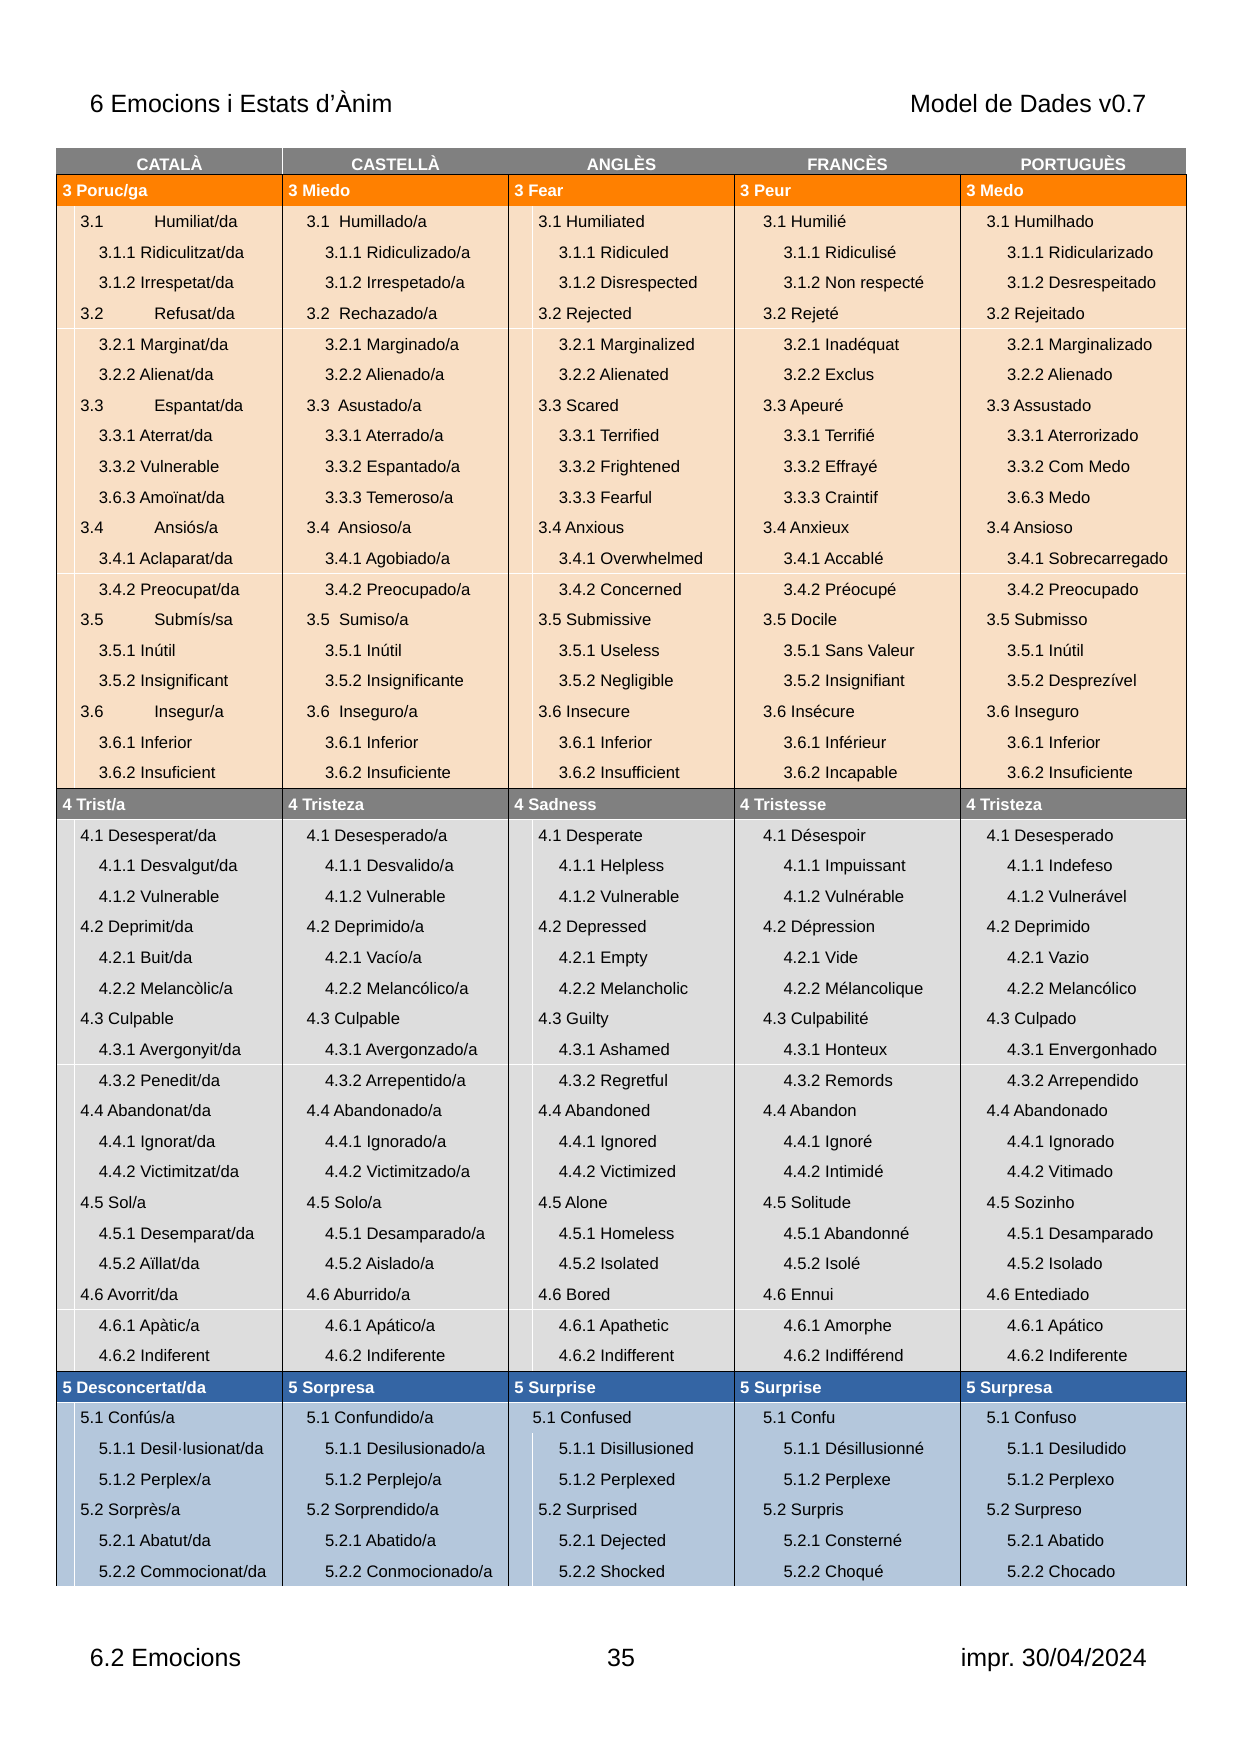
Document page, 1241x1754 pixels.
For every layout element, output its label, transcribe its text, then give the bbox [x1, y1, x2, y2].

table_cell 4.3.2 Arrependido [1001, 1065, 1186, 1095]
table_cell [301, 574, 319, 604]
table_cell 4.3.2 Remords [778, 1065, 960, 1095]
table_cell [509, 1187, 532, 1218]
table_cell [57, 911, 74, 942]
table_cell 4.5.2 Isolado [1001, 1248, 1186, 1279]
table_cell [509, 881, 532, 911]
table_cell [509, 942, 532, 973]
table_cell 3.5.2 Insignificante [319, 665, 508, 696]
table_cell [57, 1403, 74, 1433]
table_cell [757, 1218, 778, 1248]
table_cell [961, 635, 981, 665]
table_cell 4.5 Solitude [757, 1187, 960, 1218]
table_cell [509, 1464, 532, 1494]
table_cell 5 Surprise [509, 1372, 734, 1402]
table_cell 3.2 Rejected [533, 298, 734, 328]
table_cell 3.6.1 Inferior [93, 727, 282, 757]
table_cell 5 Sorpresa [283, 1372, 508, 1402]
table_cell [509, 1525, 532, 1556]
table_cell 3.4.1 Accablé [778, 543, 960, 573]
table_cell 3.3 Assustado [981, 390, 1186, 420]
table_cell [981, 1218, 1001, 1248]
table_cell [301, 1464, 319, 1494]
table_cell [301, 451, 319, 482]
table_cell [735, 757, 757, 788]
table_cell 5.2 Sorprendido/a [301, 1494, 508, 1525]
table_cell [533, 881, 553, 911]
table_cell [283, 1556, 301, 1586]
table_cell 3.2.1 Inadéquat [778, 329, 960, 359]
table_cell [735, 881, 757, 911]
table_cell 4.2.1 Vazio [1001, 942, 1186, 973]
table_cell 4.4.2 Vitimado [1001, 1156, 1186, 1187]
table_cell [75, 1340, 93, 1371]
table_cell [509, 1248, 532, 1279]
table_cell 3.2 Rejeitado [981, 298, 1186, 328]
table_cell 4.5.2 Isolated [553, 1248, 734, 1279]
table_cell 4.2.2 Melancólico [1001, 973, 1186, 1003]
table_cell 3.6.1 Inferior [1001, 727, 1186, 757]
table_cell [509, 451, 532, 482]
table_cell [509, 727, 532, 757]
table_cell [961, 329, 981, 359]
table_cell [283, 696, 301, 727]
table_cell 5.1.1 Disillusioned [553, 1433, 734, 1464]
table_cell 5.1 Confundido/a [301, 1403, 508, 1433]
table_cell [283, 1279, 301, 1309]
table_cell [961, 665, 981, 696]
table_cell [757, 1525, 778, 1556]
table_cell [981, 1065, 1001, 1095]
table_cell [533, 1065, 553, 1095]
table_cell [301, 1310, 319, 1340]
table_cell [961, 850, 981, 881]
table_cell 5.2 Surprised [533, 1494, 734, 1525]
table_cell [757, 1126, 778, 1156]
table_cell [981, 635, 1001, 665]
table_cell [283, 1494, 301, 1525]
table_cell 4.6.1 Amorphe [778, 1310, 960, 1340]
table_cell [735, 1187, 757, 1218]
table_cell 3.4.1 Agobiado/a [319, 543, 508, 573]
table_cell [57, 359, 74, 390]
table_cell 3.5.1 Inútil [319, 635, 508, 665]
table_cell 5.2 Surpreso [981, 1494, 1186, 1525]
table_cell [75, 359, 93, 390]
table_cell [757, 973, 778, 1003]
table_cell [533, 1248, 553, 1279]
table_cell [757, 1464, 778, 1494]
table_cell 4.2.1 Buit/da [93, 942, 282, 973]
table_cell 4.3.2 Arrepentido/a [319, 1065, 508, 1095]
table_cell [735, 543, 757, 573]
table_cell 3.4 Ansioso [981, 512, 1186, 543]
table_cell [283, 635, 301, 665]
table_cell [57, 1556, 74, 1586]
table_cell [533, 1525, 553, 1556]
table_cell [961, 390, 981, 420]
table_cell [757, 757, 778, 788]
table_cell [509, 267, 532, 298]
table_cell 4.6 Aburrido/a [301, 1279, 508, 1309]
table_cell [757, 1433, 778, 1464]
table_cell 3.3.2 Espantado/a [319, 451, 508, 482]
table_cell 4.2.1 Vide [778, 942, 960, 973]
table_cell 3.6.3 Amoïnat/da [93, 482, 282, 512]
table_cell 5.2.2 Conmocionado/a [319, 1556, 508, 1586]
table_cell [757, 267, 778, 298]
table_cell [981, 1340, 1001, 1371]
table_cell [533, 1433, 553, 1464]
table_cell 3.4.2 Concerned [553, 574, 734, 604]
table_cell [283, 942, 301, 973]
table_cell 3 Miedo [283, 175, 508, 206]
table_cell [283, 881, 301, 911]
table_cell [757, 850, 778, 881]
table_cell 4.1.1 Indefeso [1001, 850, 1186, 881]
table_cell [301, 881, 319, 911]
table_cell 4.1.1 Desvalido/a [319, 850, 508, 881]
table_cell 4.4.1 Ignoré [778, 1126, 960, 1156]
table_cell [961, 1034, 981, 1064]
table_cell [757, 1556, 778, 1586]
table_cell [283, 298, 301, 328]
table_cell [57, 451, 74, 482]
table_cell [509, 390, 532, 420]
table_cell [961, 727, 981, 757]
table_cell [283, 267, 301, 298]
table_cell [57, 1003, 74, 1034]
table_cell [735, 1403, 757, 1433]
table_cell [283, 911, 301, 942]
table_cell 5.1.2 Perplex/a [93, 1464, 282, 1494]
table_cell 3.2.2 Alienated [553, 359, 734, 390]
table_cell 4.6 Ennui [757, 1279, 960, 1309]
table_cell 4.6.1 Apático/a [319, 1310, 508, 1340]
table_cell [75, 237, 93, 267]
table_cell [735, 1433, 757, 1464]
table_cell 5.2.1 Consterné [778, 1525, 960, 1556]
table_cell 5.2 Sorprès/a [75, 1494, 282, 1525]
table_cell [57, 420, 74, 451]
table_cell [735, 942, 757, 973]
table_cell [981, 420, 1001, 451]
table_cell 4.2.2 Melancólico/a [319, 973, 508, 1003]
table_cell [509, 574, 532, 604]
table_cell 4.5.1 Abandonné [778, 1218, 960, 1248]
table_cell [961, 482, 981, 512]
table_cell [509, 635, 532, 665]
table_cell [75, 1126, 93, 1156]
table_cell 3.3.3 Temeroso/a [319, 482, 508, 512]
table_cell 3.1 Humiliated [533, 206, 734, 237]
table_cell [57, 973, 74, 1003]
table_cell [961, 543, 981, 573]
table_cell [75, 1156, 93, 1187]
table_cell [735, 973, 757, 1003]
table_cell 4.4.1 Ignorado [1001, 1126, 1186, 1156]
table_cell [533, 1126, 553, 1156]
table_cell 3.2.1 Marginado/a [319, 329, 508, 359]
table_cell [961, 1248, 981, 1279]
table_cell 4 Tristesse [735, 789, 960, 819]
table_cell 3.5.1 Inútil [93, 635, 282, 665]
table_cell [57, 267, 74, 298]
table_cell 4.5.2 Aislado/a [319, 1248, 508, 1279]
table_cell [57, 1433, 74, 1464]
table_cell [283, 1218, 301, 1248]
table_cell 4.6.2 Indifferent [553, 1340, 734, 1371]
table_cell [735, 1003, 757, 1034]
table_cell 3.1.2 Desrespeitado [1001, 267, 1186, 298]
table_cell 3.6 Insecure [533, 696, 734, 727]
table_cell [961, 237, 981, 267]
table_cell [961, 1065, 981, 1095]
table_cell [981, 574, 1001, 604]
table_cell [533, 237, 553, 267]
table_cell 3.3.1 Terrifié [778, 420, 960, 451]
table_cell 3.3.2 Vulnerable [93, 451, 282, 482]
table_cell [283, 665, 301, 696]
table_cell [57, 482, 74, 512]
table_cell [735, 696, 757, 727]
table_cell 4.4.1 Ignored [553, 1126, 734, 1156]
table_cell [301, 267, 319, 298]
table_cell [283, 482, 301, 512]
table_cell [301, 482, 319, 512]
table_cell [757, 1248, 778, 1279]
table_cell 4.4 Abandonado/a [301, 1095, 508, 1126]
table_cell [57, 329, 74, 359]
table_cell [57, 1310, 74, 1340]
table_cell [57, 298, 74, 328]
table_cell 3.1.1 Ridiculitzat/da [93, 237, 282, 267]
table_cell 3.4 Ansioso/a [301, 512, 508, 543]
table_cell [757, 329, 778, 359]
table_cell [283, 1340, 301, 1371]
table_cell 5.2.1 Dejected [553, 1525, 734, 1556]
table_cell [961, 1403, 981, 1433]
table_cell [509, 1065, 532, 1095]
table_cell [533, 1464, 553, 1494]
table_cell 3.1.2 Irrespetado/a [319, 267, 508, 298]
table_cell [509, 1095, 532, 1126]
table_cell 3.5.1 Useless [553, 635, 734, 665]
table_cell [57, 574, 74, 604]
table_cell [961, 1279, 981, 1309]
table_cell [57, 850, 74, 881]
table_cell 4.3.1 Ashamed [553, 1034, 734, 1064]
table_cell 4.4 Abandoned [533, 1095, 734, 1126]
table_cell [283, 1433, 301, 1464]
table_cell [533, 420, 553, 451]
table_cell [757, 1310, 778, 1340]
table_cell [57, 237, 74, 267]
table_cell 5.2.2 Chocado [1001, 1556, 1186, 1586]
table_cell 4.5 Alone [533, 1187, 734, 1218]
table_cell [75, 543, 93, 573]
table_cell [961, 1187, 981, 1218]
table_cell [981, 451, 1001, 482]
table_cell [57, 1248, 74, 1279]
table_cell [757, 665, 778, 696]
table_cell [981, 543, 1001, 573]
table_cell [981, 267, 1001, 298]
table_cell 3.5.2 Desprezível [1001, 665, 1186, 696]
table_cell [509, 1279, 532, 1309]
table_cell 3.4.2 Preocupat/da [93, 574, 282, 604]
table_cell 3.2 Rejeté [757, 298, 960, 328]
table_cell [75, 267, 93, 298]
table_cell [75, 665, 93, 696]
table_cell [981, 359, 1001, 390]
table_cell 3.4.2 Préocupé [778, 574, 960, 604]
table_cell [75, 329, 93, 359]
table_cell [283, 451, 301, 482]
table_cell 3.6.2 Insuficient [93, 757, 282, 788]
table_header CATALÀ [56, 148, 282, 174]
table_cell [757, 574, 778, 604]
table_cell [961, 574, 981, 604]
table_cell [509, 359, 532, 390]
table_cell [283, 1248, 301, 1279]
table_cell [283, 973, 301, 1003]
table_cell 3.3 Scared [533, 390, 734, 420]
table_cell [509, 1034, 532, 1064]
table_cell [533, 1340, 553, 1371]
table_cell 4.5.1 Homeless [553, 1218, 734, 1248]
table_cell 4.2 Deprimido [981, 911, 1186, 942]
table_cell 4.1.1 Impuissant [778, 850, 960, 881]
table_cell 4.1 Désespoir [757, 820, 960, 850]
table_cell 5.2.2 Commocionat/da [93, 1556, 282, 1586]
table_cell [757, 451, 778, 482]
table_cell [533, 727, 553, 757]
table_cell 5.1.1 Desiludido [1001, 1433, 1186, 1464]
table_cell [735, 604, 757, 635]
table_cell 4.3.1 Avergonyit/da [93, 1034, 282, 1064]
table_cell [757, 1034, 778, 1064]
table_cell 4.1 Desesperado/a [301, 820, 508, 850]
table_cell [735, 451, 757, 482]
table_cell 4.4 Abandon [757, 1095, 960, 1126]
table_cell 4.2 Deprimit/da [75, 911, 282, 942]
table_cell 3.3.3 Fearful [553, 482, 734, 512]
table_cell [75, 1310, 93, 1340]
table_cell [509, 1218, 532, 1248]
table_cell [75, 482, 93, 512]
table_cell [509, 1126, 532, 1156]
table_cell [757, 942, 778, 973]
table_cell 4.4.1 Ignorat/da [93, 1126, 282, 1156]
table_cell [961, 451, 981, 482]
table_cell [301, 665, 319, 696]
table_cell [509, 1340, 532, 1371]
table_cell 3.1.1 Ridiculizado/a [319, 237, 508, 267]
table_cell 4.2 Depressed [533, 911, 734, 942]
table_cell [301, 850, 319, 881]
table_cell [961, 1556, 981, 1586]
table_cell 3.1.2 Non respecté [778, 267, 960, 298]
table_cell [301, 1556, 319, 1586]
table_cell [75, 881, 93, 911]
table_cell [301, 1525, 319, 1556]
table_cell [735, 820, 757, 850]
table_cell 4.5 Sozinho [981, 1187, 1186, 1218]
table_cell [757, 237, 778, 267]
table_cell [57, 635, 74, 665]
table_cell [57, 942, 74, 973]
table_cell 4.3.2 Regretful [553, 1065, 734, 1095]
table_cell [981, 1433, 1001, 1464]
table_cell [981, 850, 1001, 881]
table_cell 3.2.2 Alienado [1001, 359, 1186, 390]
table_cell [301, 329, 319, 359]
table_cell 3 Peur [735, 175, 960, 206]
table_cell 4 Tristeza [283, 789, 508, 819]
table_cell 4.3 Guilty [533, 1003, 734, 1034]
table_cell [961, 1003, 981, 1034]
table_cell [981, 1556, 1001, 1586]
table_cell 4.1 Desesperat/da [75, 820, 282, 850]
table_cell 5.2.1 Abatut/da [93, 1525, 282, 1556]
table_cell [533, 850, 553, 881]
table_cell 3.6 Inseguro/a [301, 696, 508, 727]
table_cell [283, 359, 301, 390]
table_cell [57, 696, 74, 727]
table_cell [757, 543, 778, 573]
table_cell [509, 850, 532, 881]
table_cell 3.6 Inseguro [981, 696, 1186, 727]
table_cell [981, 942, 1001, 973]
table_cell [981, 881, 1001, 911]
table_cell 3.4.1 Sobrecarregado [1001, 543, 1186, 573]
table_cell 3.6.1 Inferior [319, 727, 508, 757]
table_cell 3.1 Humiliat/da [75, 206, 282, 237]
table_cell [533, 359, 553, 390]
table_cell [981, 1248, 1001, 1279]
table_cell [283, 512, 301, 543]
table_cell 3.2.2 Alienado/a [319, 359, 508, 390]
table_cell 3.5.2 Negligible [553, 665, 734, 696]
table_cell [283, 1126, 301, 1156]
table_cell 4.5 Sol/a [75, 1187, 282, 1218]
table_cell [961, 1218, 981, 1248]
table_cell 3 Medo [961, 175, 1186, 206]
table_cell [981, 973, 1001, 1003]
table_cell 3.1 Humilié [757, 206, 960, 237]
table_cell 5.2 Surpris [757, 1494, 960, 1525]
table_cell [735, 1095, 757, 1126]
table_cell 4.1.2 Vulnérable [778, 881, 960, 911]
table_cell [283, 604, 301, 635]
table_cell 4.4.2 Victimized [553, 1156, 734, 1187]
table_cell [961, 1156, 981, 1187]
table_cell [57, 665, 74, 696]
table_cell 3 Fear [509, 175, 734, 206]
table_cell [735, 1340, 757, 1371]
table_cell 4.6.2 Indiferente [1001, 1340, 1186, 1371]
table_cell 5.1.2 Perplexo [1001, 1464, 1186, 1494]
table_cell [981, 727, 1001, 757]
table_cell [283, 390, 301, 420]
table_cell 4.5 Solo/a [301, 1187, 508, 1218]
table_cell [301, 1156, 319, 1187]
table_cell [735, 1034, 757, 1064]
table_cell 4.6.2 Indifférend [778, 1340, 960, 1371]
table_cell 4.3.2 Penedit/da [93, 1065, 282, 1095]
table_cell 5.1.1 Desilusionado/a [319, 1433, 508, 1464]
table_cell [509, 911, 532, 942]
table_cell 3.1.2 Disrespected [553, 267, 734, 298]
table_cell [57, 1494, 74, 1525]
table_cell [283, 329, 301, 359]
table_cell [301, 1340, 319, 1371]
table_cell 3.6.2 Insuficiente [1001, 757, 1186, 788]
table_cell 5.1.1 Desil·lusionat/da [93, 1433, 282, 1464]
table_cell 3.2.1 Marginalized [553, 329, 734, 359]
table_cell [961, 512, 981, 543]
table_cell 3.3 Espantat/da [75, 390, 282, 420]
table_cell [57, 1279, 74, 1309]
table_cell [735, 237, 757, 267]
table_cell [735, 420, 757, 451]
table_cell [961, 696, 981, 727]
table_cell 3.1 Humilhado [981, 206, 1186, 237]
table_cell [75, 1433, 93, 1464]
table_cell [961, 911, 981, 942]
table_cell [283, 1310, 301, 1340]
table_cell [735, 1310, 757, 1340]
table_cell 3.6.1 Inferior [553, 727, 734, 757]
table_cell 4.4.2 Victimitzado/a [319, 1156, 508, 1187]
table_cell 3.2.2 Exclus [778, 359, 960, 390]
table_cell 4.3 Culpable [75, 1003, 282, 1034]
table_cell 4.3.1 Honteux [778, 1034, 960, 1064]
table_cell [981, 665, 1001, 696]
table_cell [509, 298, 532, 328]
table_cell [961, 1494, 981, 1525]
table_cell [735, 1248, 757, 1279]
table_cell 5.1 Confu [757, 1403, 960, 1433]
table_cell [735, 267, 757, 298]
table_cell [75, 420, 93, 451]
table_cell 3.4.1 Aclaparat/da [93, 543, 282, 573]
table_cell [283, 543, 301, 573]
table_cell 3.5 Submís/sa [75, 604, 282, 635]
table_cell [57, 604, 74, 635]
table_cell 3.3.3 Craintif [778, 482, 960, 512]
table_cell 3.6.2 Insuficiente [319, 757, 508, 788]
table_cell [735, 512, 757, 543]
table_cell [75, 1248, 93, 1279]
table_cell [533, 757, 553, 788]
table_cell [301, 420, 319, 451]
table_cell [735, 206, 757, 237]
table_cell [301, 973, 319, 1003]
table_cell [961, 1525, 981, 1556]
table_cell [735, 329, 757, 359]
table_cell [509, 1403, 527, 1433]
table_cell [735, 574, 757, 604]
table_cell 4.2.2 Melancholic [553, 973, 734, 1003]
table_cell [283, 574, 301, 604]
table_cell 3.1.2 Irrespetat/da [93, 267, 282, 298]
table_cell 5 Surprise [735, 1372, 960, 1402]
table_cell [533, 973, 553, 1003]
table_cell [301, 635, 319, 665]
table_cell 3 Poruc/ga [57, 175, 282, 206]
table_cell [961, 1310, 981, 1340]
table_cell 3.2 Rechazado/a [301, 298, 508, 328]
table_cell 4.6.2 Indiferent [93, 1340, 282, 1371]
table_cell 3.6.2 Incapable [778, 757, 960, 788]
table_cell [533, 1218, 553, 1248]
table_cell [57, 1187, 74, 1218]
table_cell 4.5.1 Desamparado [1001, 1218, 1186, 1248]
table_cell [757, 359, 778, 390]
table_cell [301, 1218, 319, 1248]
table_cell [75, 1525, 93, 1556]
table_cell [75, 1034, 93, 1064]
table_cell 3.3.2 Com Medo [1001, 451, 1186, 482]
table_cell 4.3 Culpabilité [757, 1003, 960, 1034]
table_cell [533, 665, 553, 696]
table_cell [757, 420, 778, 451]
table_cell 5.1.2 Perplejo/a [319, 1464, 508, 1494]
table_cell 3.3.1 Aterrat/da [93, 420, 282, 451]
table_cell 4.2.2 Melancòlic/a [93, 973, 282, 1003]
table_cell [533, 482, 553, 512]
table_cell 3.3 Asustado/a [301, 390, 508, 420]
table_cell [961, 820, 981, 850]
table_cell 5.1.2 Perplexed [553, 1464, 734, 1494]
table_cell [75, 1218, 93, 1248]
table_cell 4.2 Deprimido/a [301, 911, 508, 942]
table_cell [283, 1095, 301, 1126]
table_cell [961, 973, 981, 1003]
table_cell [735, 1218, 757, 1248]
table_cell 4.4.2 Intimidé [778, 1156, 960, 1187]
table_cell 3.3.1 Terrified [553, 420, 734, 451]
table_cell [961, 1126, 981, 1156]
table_cell [757, 1065, 778, 1095]
table_cell [509, 237, 532, 267]
table_cell [283, 1065, 301, 1095]
table_cell 3.5 Submisso [981, 604, 1186, 635]
table_cell [533, 267, 553, 298]
table_cell 4.6.1 Apático [1001, 1310, 1186, 1340]
table_cell 3.5.1 Inútil [1001, 635, 1186, 665]
table_cell [75, 727, 93, 757]
table_cell [57, 881, 74, 911]
table_cell [283, 420, 301, 451]
table_cell [961, 881, 981, 911]
table_cell 4.1.2 Vulnerable [319, 881, 508, 911]
table_cell [757, 635, 778, 665]
table_cell [981, 237, 1001, 267]
table_cell [283, 1403, 301, 1433]
table_cell [735, 665, 757, 696]
table_cell [509, 1003, 532, 1034]
table_cell [75, 1464, 93, 1494]
table_cell 3.6 Insécure [757, 696, 960, 727]
table_cell [57, 1065, 74, 1095]
table_cell 4.5.2 Aïllat/da [93, 1248, 282, 1279]
table_cell [533, 329, 553, 359]
table_cell 3.3.2 Effrayé [778, 451, 960, 482]
table_cell [757, 727, 778, 757]
table_cell 4.4 Abandonado [981, 1095, 1186, 1126]
table_cell 3.3.2 Frightened [553, 451, 734, 482]
table_cell [509, 973, 532, 1003]
table_cell [283, 727, 301, 757]
table_cell [735, 1065, 757, 1095]
table_cell [961, 1464, 981, 1494]
table_cell [57, 390, 74, 420]
table_cell [961, 757, 981, 788]
table_cell [735, 1525, 757, 1556]
table_cell [509, 1433, 532, 1464]
table_cell 3.2.1 Marginat/da [93, 329, 282, 359]
table_cell 3.4 Anxieux [757, 512, 960, 543]
table_cell [961, 420, 981, 451]
table_cell 4.5.1 Desemparat/da [93, 1218, 282, 1248]
table_cell [57, 1126, 74, 1156]
table_cell [735, 359, 757, 390]
table_cell [735, 1464, 757, 1494]
table_cell 4.6 Entediado [981, 1279, 1186, 1309]
table_cell 4.4.2 Victimitzat/da [93, 1156, 282, 1187]
table_cell [533, 1156, 553, 1187]
table_cell [75, 451, 93, 482]
table_cell [981, 1156, 1001, 1187]
table_cell [533, 1034, 553, 1064]
table_cell [301, 543, 319, 573]
table_cell [981, 329, 1001, 359]
table_header CASTELLÀ [283, 148, 508, 174]
table_cell 4.3.1 Envergonhado [1001, 1034, 1186, 1064]
table_cell [75, 1556, 93, 1586]
table_cell [509, 604, 532, 635]
table_cell [981, 1310, 1001, 1340]
table_cell 5.2.1 Abatido [1001, 1525, 1186, 1556]
table_cell 3.4.2 Preocupado/a [319, 574, 508, 604]
table_cell [509, 420, 532, 451]
table_cell [981, 757, 1001, 788]
table_cell [961, 604, 981, 635]
table_cell [57, 820, 74, 850]
table_cell [757, 482, 778, 512]
table_cell [57, 757, 74, 788]
table_cell [509, 512, 532, 543]
table_cell 3.4.2 Preocupado [1001, 574, 1186, 604]
table_cell [301, 1248, 319, 1279]
table_cell 5 Surpresa [961, 1372, 1186, 1402]
table_cell [57, 512, 74, 543]
table_cell [961, 942, 981, 973]
table_cell 3.4.1 Overwhelmed [553, 543, 734, 573]
table_cell [57, 1525, 74, 1556]
table_cell 4.2.1 Vacío/a [319, 942, 508, 973]
table_cell [735, 1126, 757, 1156]
table_cell 4.4.1 Ignorado/a [319, 1126, 508, 1156]
table_cell 5.2.2 Choqué [778, 1556, 960, 1586]
table_cell 3.5 Docile [757, 604, 960, 635]
table_cell [509, 1310, 532, 1340]
table_cell [283, 237, 301, 267]
table_cell 3.6 Insegur/a [75, 696, 282, 727]
table_cell 3.2 Refusat/da [75, 298, 282, 328]
table_cell [735, 298, 757, 328]
table_cell 3.2.1 Marginalizado [1001, 329, 1186, 359]
table_cell [57, 1095, 74, 1126]
table_cell [509, 1156, 532, 1187]
table_header PORTUGUÈS [960, 148, 1186, 174]
table_cell 4.6.1 Apàtic/a [93, 1310, 282, 1340]
table_cell [57, 543, 74, 573]
table_cell 4.6 Avorrit/da [75, 1279, 282, 1309]
table_cell 4.1.1 Helpless [553, 850, 734, 881]
table_cell 4.2.2 Mélancolique [778, 973, 960, 1003]
table_cell [283, 820, 301, 850]
table_cell [961, 1433, 981, 1464]
table_cell [961, 1340, 981, 1371]
table_cell [757, 1340, 778, 1371]
table_cell [735, 911, 757, 942]
table_cell [757, 881, 778, 911]
table_cell 3.1.1 Ridiculisé [778, 237, 960, 267]
table_cell 4.1.2 Vulnerable [93, 881, 282, 911]
table_cell 5.2.2 Shocked [553, 1556, 734, 1586]
table_cell [981, 1126, 1001, 1156]
table_cell 5.1 Confuso [981, 1403, 1186, 1433]
table_header FRANCÈS [734, 148, 960, 174]
table_cell [533, 574, 553, 604]
table_cell [283, 1003, 301, 1034]
table_cell [57, 1340, 74, 1371]
table_cell [757, 1156, 778, 1187]
table_cell [283, 1156, 301, 1187]
table_cell [735, 635, 757, 665]
table_cell [509, 1556, 532, 1586]
table_cell [961, 1095, 981, 1126]
table_cell [509, 1494, 532, 1525]
table_cell [735, 1156, 757, 1187]
table_cell [509, 206, 532, 237]
table_cell [533, 543, 553, 573]
table_cell [961, 206, 981, 237]
table_cell [735, 482, 757, 512]
table_cell [533, 635, 553, 665]
table_cell [981, 1525, 1001, 1556]
table_cell 3.5.2 Insignifiant [778, 665, 960, 696]
table_cell [509, 665, 532, 696]
table_cell [57, 1034, 74, 1064]
table_cell [533, 942, 553, 973]
table_header ANGLÈS [508, 148, 734, 174]
table_cell [509, 329, 532, 359]
table_cell [75, 635, 93, 665]
table_cell 5.1.1 Désillusionné [778, 1433, 960, 1464]
table_cell [301, 1433, 319, 1464]
table_cell 3.6.3 Medo [1001, 482, 1186, 512]
table_cell 3.4 Ansiós/a [75, 512, 282, 543]
table_cell 3.3.1 Aterrado/a [319, 420, 508, 451]
table_cell 3.5 Sumiso/a [301, 604, 508, 635]
table_cell [283, 1464, 301, 1494]
table_cell 4.6 Bored [533, 1279, 734, 1309]
table_cell 3.5.2 Insignificant [93, 665, 282, 696]
table_cell 4.6.1 Apathetic [553, 1310, 734, 1340]
table_cell 4.2.1 Empty [553, 942, 734, 973]
table_cell [301, 942, 319, 973]
table_cell [75, 942, 93, 973]
table_cell [301, 757, 319, 788]
table_cell 3.2.2 Alienat/da [93, 359, 282, 390]
table_cell 3.6.2 Insufficient [553, 757, 734, 788]
table_cell [75, 757, 93, 788]
table_cell [301, 1065, 319, 1095]
table_cell 3.5 Submissive [533, 604, 734, 635]
table_cell [509, 757, 532, 788]
table_cell [533, 451, 553, 482]
table_cell [57, 1218, 74, 1248]
table_cell [57, 727, 74, 757]
table_cell [283, 1034, 301, 1064]
table_cell 4.3 Culpable [301, 1003, 508, 1034]
table_cell [283, 1187, 301, 1218]
table_cell 4 Tristeza [961, 789, 1186, 819]
table_cell 5.2.1 Abatido/a [319, 1525, 508, 1556]
table_cell [735, 1279, 757, 1309]
table_cell [981, 482, 1001, 512]
table_cell 3.1.1 Ridiculed [553, 237, 734, 267]
table_cell [57, 206, 74, 237]
table_cell [509, 543, 532, 573]
table_cell [735, 1556, 757, 1586]
table_cell 4.1.2 Vulnerable [553, 881, 734, 911]
table_cell 4 Trist/a [57, 789, 282, 819]
table_cell [509, 696, 532, 727]
table_cell [735, 390, 757, 420]
table_cell [75, 973, 93, 1003]
table_cell 4.1.2 Vulnerável [1001, 881, 1186, 911]
table_cell 4 Sadness [509, 789, 734, 819]
table_cell [509, 820, 532, 850]
table_cell [735, 727, 757, 757]
table_cell 4.6.2 Indiferente [319, 1340, 508, 1371]
table_cell [735, 1494, 757, 1525]
table_cell [283, 206, 301, 237]
table_cell 3.1.1 Ridicularizado [1001, 237, 1186, 267]
table_cell 3.1 Humillado/a [301, 206, 508, 237]
table_cell [301, 359, 319, 390]
table_cell [961, 359, 981, 390]
table_cell [301, 237, 319, 267]
table_cell [57, 1464, 74, 1494]
table_cell [75, 574, 93, 604]
table_cell 4.5.2 Isolé [778, 1248, 960, 1279]
table_cell 5.1 Confused [527, 1403, 734, 1433]
table_cell [509, 482, 532, 512]
table_cell [981, 1464, 1001, 1494]
table_cell 5.1.2 Perplexe [778, 1464, 960, 1494]
table_cell [735, 850, 757, 881]
table_cell [75, 1065, 93, 1095]
table_cell 3.3 Apeuré [757, 390, 960, 420]
table_cell [961, 267, 981, 298]
table_cell 3.4 Anxious [533, 512, 734, 543]
table_cell [301, 1126, 319, 1156]
table_cell [533, 1310, 553, 1340]
table_cell [981, 1034, 1001, 1064]
table_cell 4.3 Culpado [981, 1003, 1186, 1034]
table_cell [283, 1525, 301, 1556]
table_cell [283, 757, 301, 788]
table_cell 5.1 Confús/a [75, 1403, 282, 1433]
table_cell 4.2 Dépression [757, 911, 960, 942]
table_cell [57, 1156, 74, 1187]
table_cell [301, 727, 319, 757]
table_cell 3.3.1 Aterrorizado [1001, 420, 1186, 451]
table_cell 4.1 Desperate [533, 820, 734, 850]
table_cell [533, 1556, 553, 1586]
table_cell 4.1.1 Desvalgut/da [93, 850, 282, 881]
table_cell 4.3.1 Avergonzado/a [319, 1034, 508, 1064]
table_cell [961, 298, 981, 328]
table_cell 4.5.1 Desamparado/a [319, 1218, 508, 1248]
table_cell [75, 850, 93, 881]
table_cell [283, 850, 301, 881]
table_cell 3.6.1 Inférieur [778, 727, 960, 757]
table_cell 4.1 Desesperado [981, 820, 1186, 850]
table_cell 5 Desconcertat/da [57, 1372, 282, 1402]
table_cell 3.5.1 Sans Valeur [778, 635, 960, 665]
table_cell 4.4 Abandonat/da [75, 1095, 282, 1126]
table_cell [301, 1034, 319, 1064]
